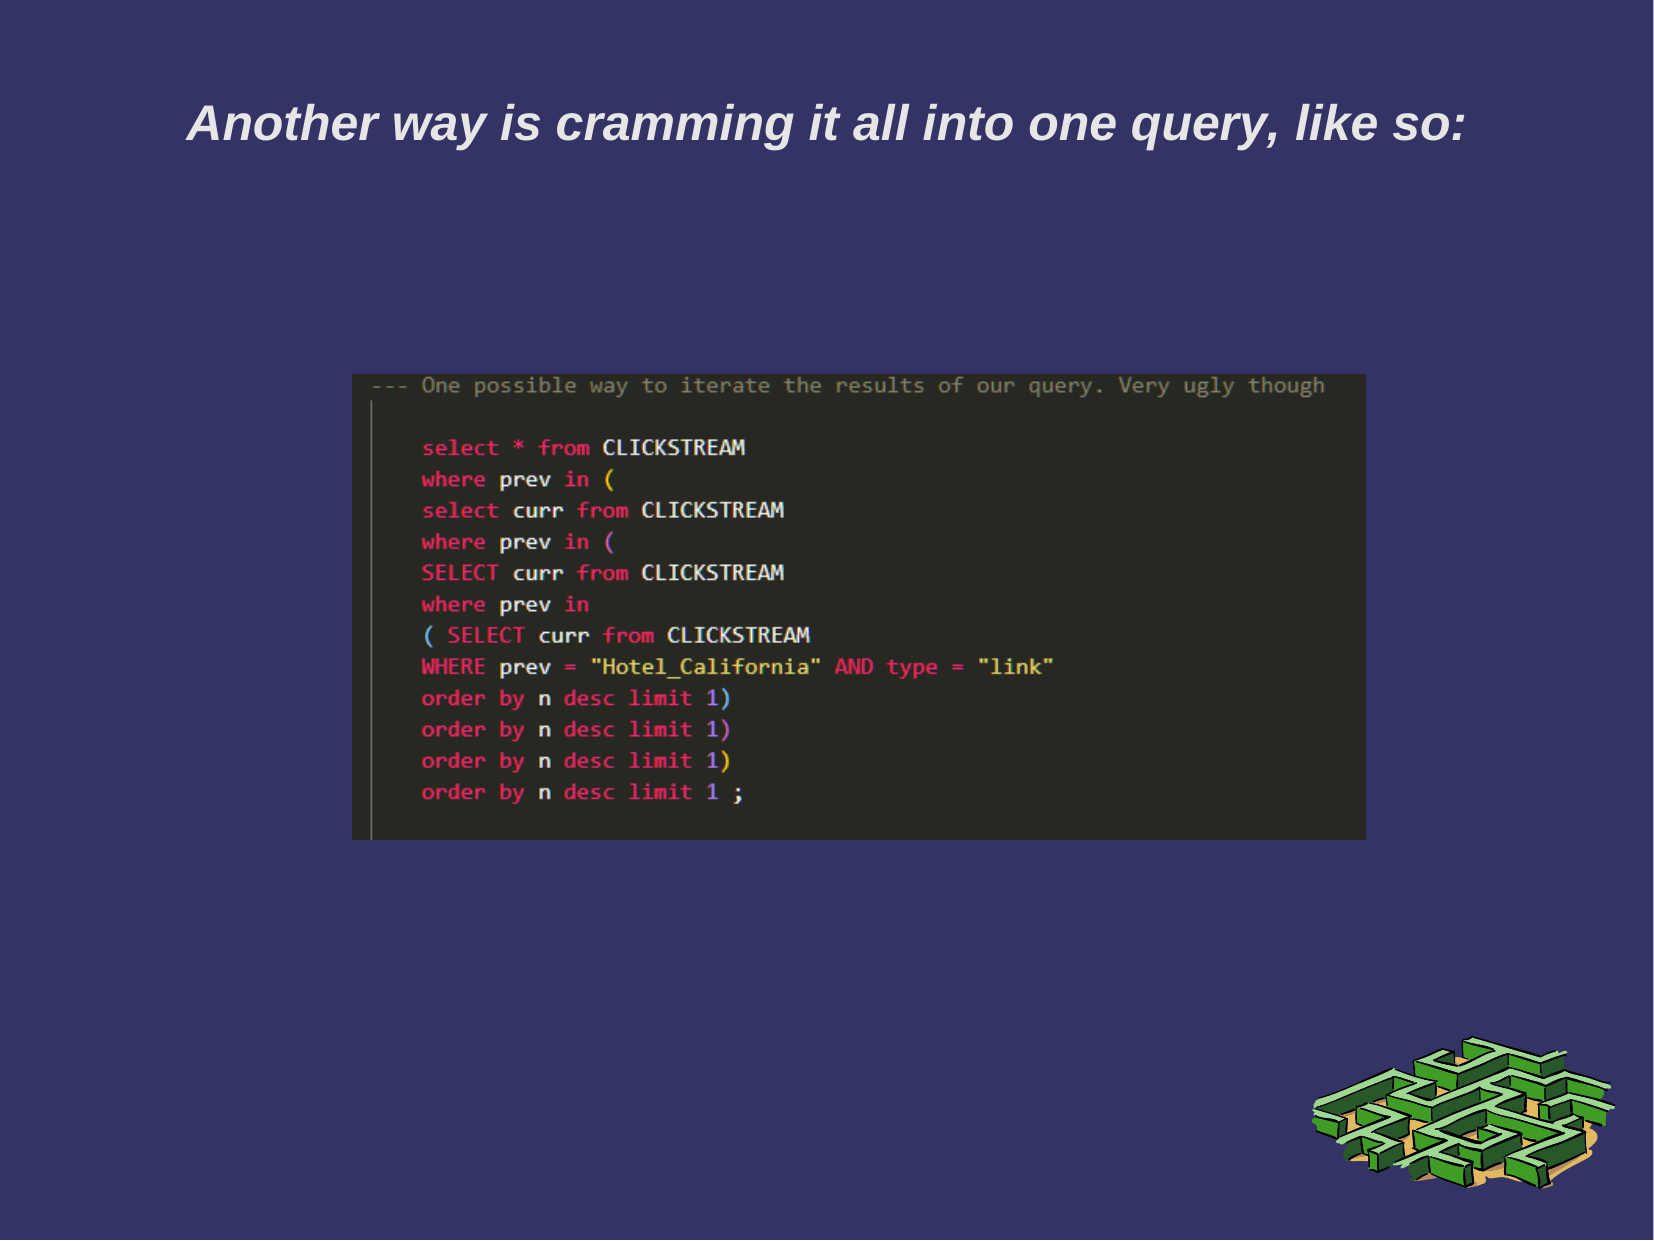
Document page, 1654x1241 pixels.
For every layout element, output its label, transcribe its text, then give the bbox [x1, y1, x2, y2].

list [178, 364, 1570, 1147]
title Another way is cramming it all into one query, like so: [121, 19, 1534, 227]
picture [352, 374, 1366, 841]
